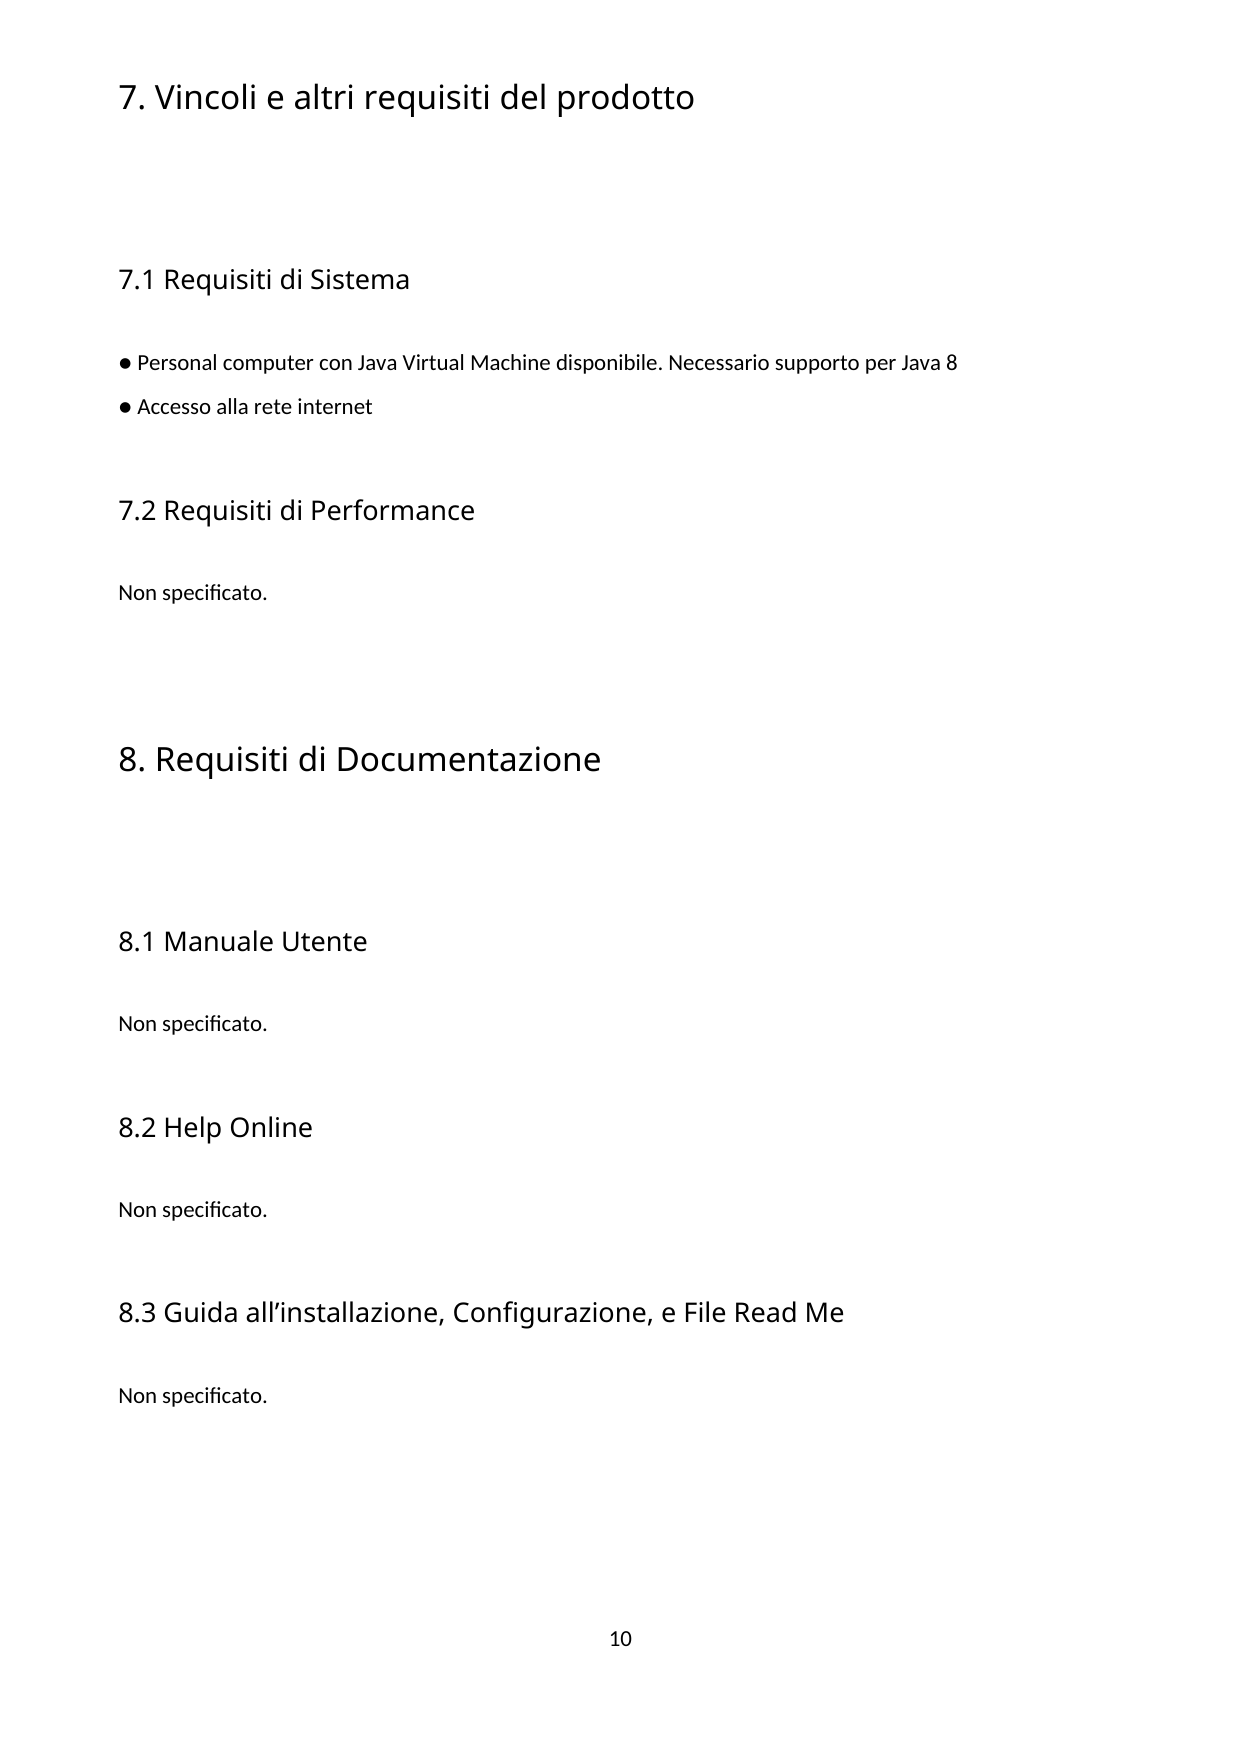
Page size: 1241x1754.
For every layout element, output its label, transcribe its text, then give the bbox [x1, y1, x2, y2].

subtitle 8.2 Help Online [118, 1108, 1122, 1145]
subtitle 7.2 Requisiti di Performance [118, 491, 1122, 528]
subtitle 8.3 Guida all’installazione, Configurazione, e File Read Me [118, 1294, 1122, 1331]
text ● Accesso alla rete internet [118, 392, 1122, 420]
text Non specificato. [118, 1195, 1122, 1223]
subtitle 7. Vincoli e altri requisiti del prodotto [118, 74, 1122, 119]
text Non specificato. [118, 1009, 1122, 1037]
subtitle 7.1 Requisiti di Sistema [118, 261, 1122, 298]
subtitle 8. Requisiti di Documentazione [118, 735, 1122, 781]
text ● Personal computer con Java Virtual Machine disponibile. Necessario supporto per Java 8 [118, 348, 1122, 376]
text Non specificato. [118, 1381, 1122, 1409]
text Non specificato. [118, 578, 1122, 606]
subtitle 8.1 Manuale Utente [118, 922, 1122, 959]
